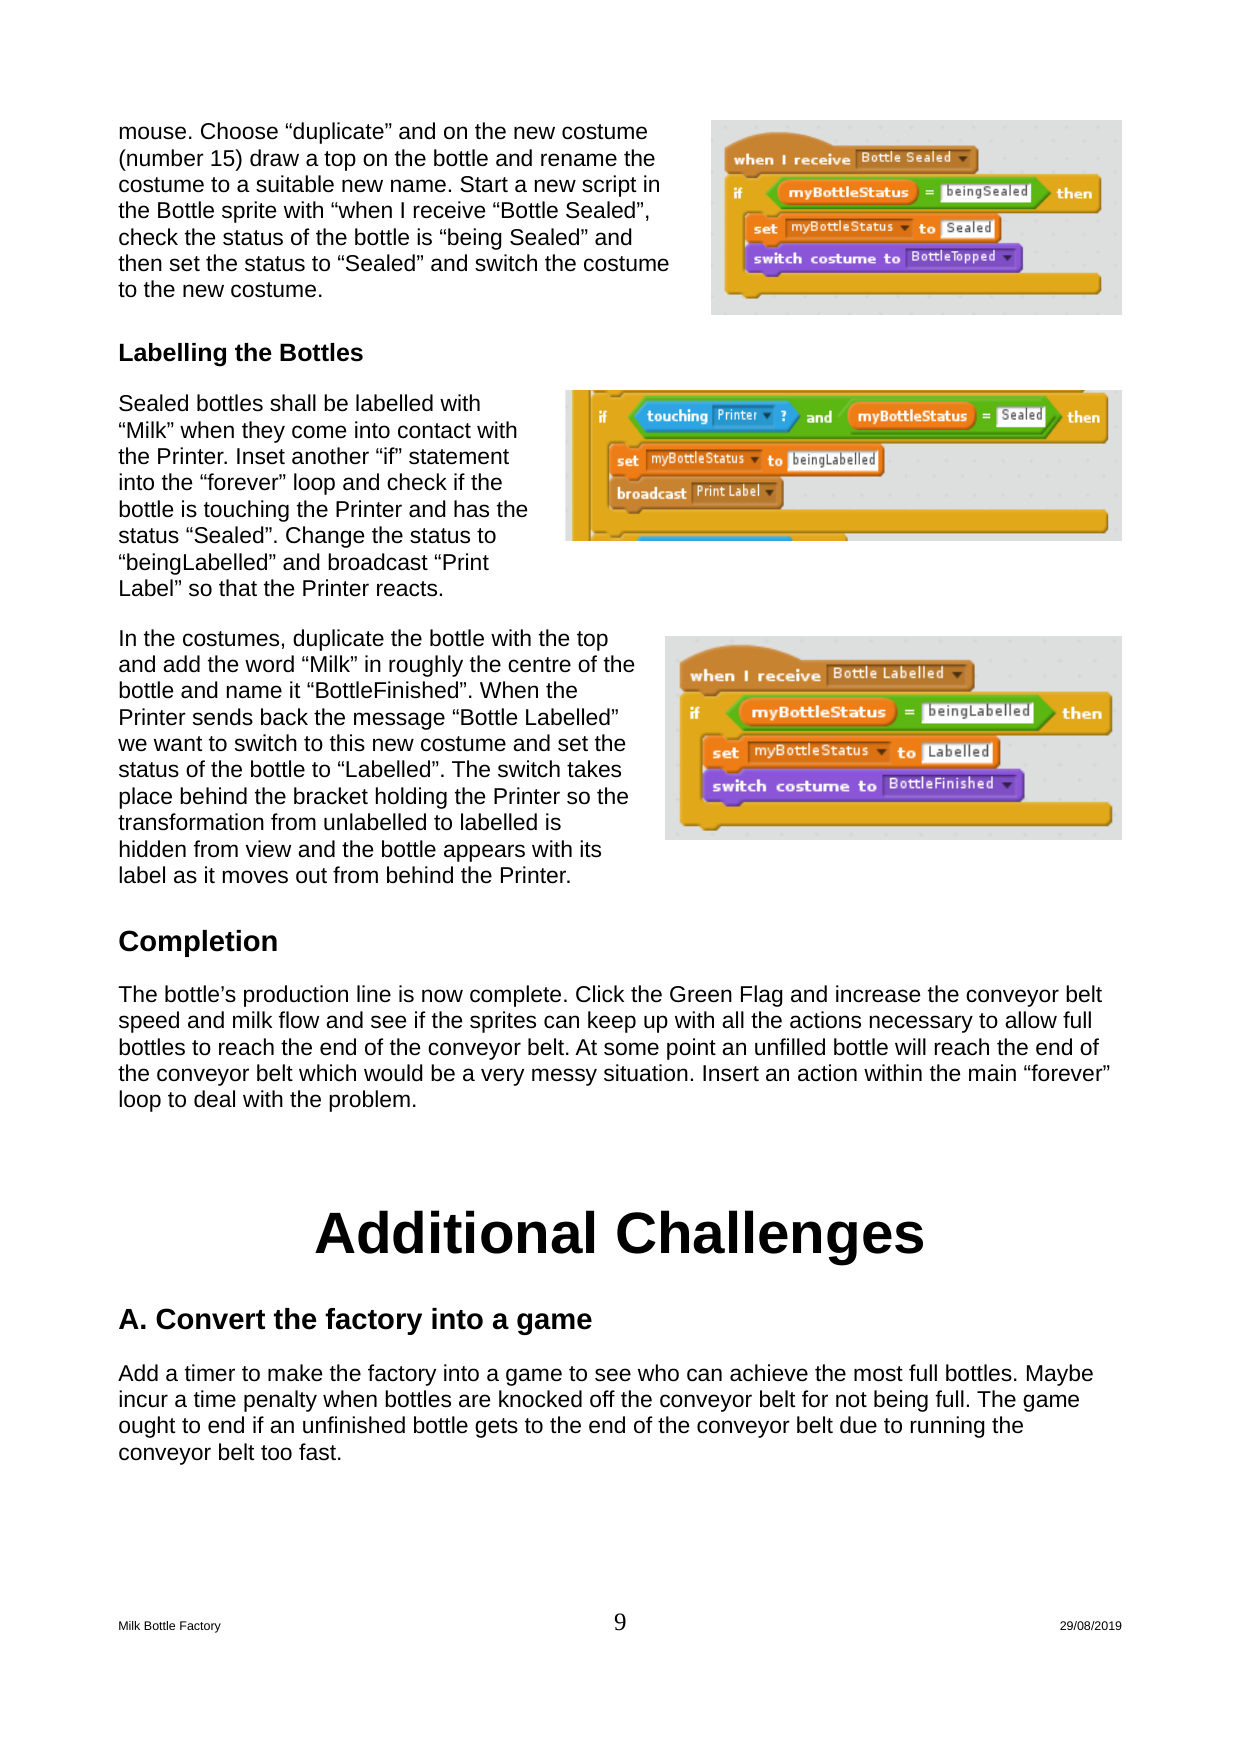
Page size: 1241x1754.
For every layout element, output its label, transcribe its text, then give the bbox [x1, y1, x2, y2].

picture [711, 120, 1123, 315]
text mouse. Choose “duplicate” and on the new costume (number 15) draw a top on the bottle and rename the costume to a suitable new name. Start a new script in the Bottle sprite with “when I receive “Bottle Sealed”, check the status of the bottle is “being Sealed” and then set the status to “Sealed” and switch the costume to the new costume. [118, 118, 1122, 303]
text Add a timer to make the factory into a game to see who can achieve the most full bottles. Maybe incur a time penalty when bottles are knocked off the conveyor belt for not being full. The game ought to end if an unfinished bottle gets to the end of the conveyor belt due to running the conveyor belt too fast. [118, 1359, 1122, 1465]
subtitle Completion [118, 924, 1122, 957]
text In the costumes, duplicate the bottle with the top and add the word “Milk” in roughly the centre of the bottle and name it “BottleFinished”. When the Printer sends back the message “Bottle Labelled” we want to switch to this new costume and set the status of the bottle to “Labelled”. The switch takes place behind the bracket holding the Printer so the transformation from unlabelled to labelled is hidden from view and the bottle appears with its label as it moves out from behind the Printer. [118, 625, 1122, 888]
text Sealed bottles shall be labelled with “Milk” when they come into contact with the Printer. Inset another “if” statement into the “forever” loop and check if the bottle is touching the Printer and has the status “Sealed”. Change the status to “beingLabelled” and broadcast “Print Label” so that the Printer reacts. [118, 390, 1122, 601]
subtitle A. Convert the factory into a game [118, 1302, 1122, 1336]
text The bottle’s production line is now complete. Click the Green Flag and increase the conveyor belt speed and milk flow and see if the sprites can keep up with all the actions necessary to allow full bottles to reach the end of the conveyor belt. At some point an unfilled bottle will reach the end of the conveyor belt which would be a very messy situation. Insert an action within the main “forever” loop to deal with the problem. [118, 981, 1122, 1112]
picture [665, 636, 1123, 840]
title Additional Challenges [118, 1199, 1122, 1266]
subtitle Labelling the Bottles [118, 338, 1122, 367]
picture [565, 390, 1123, 541]
